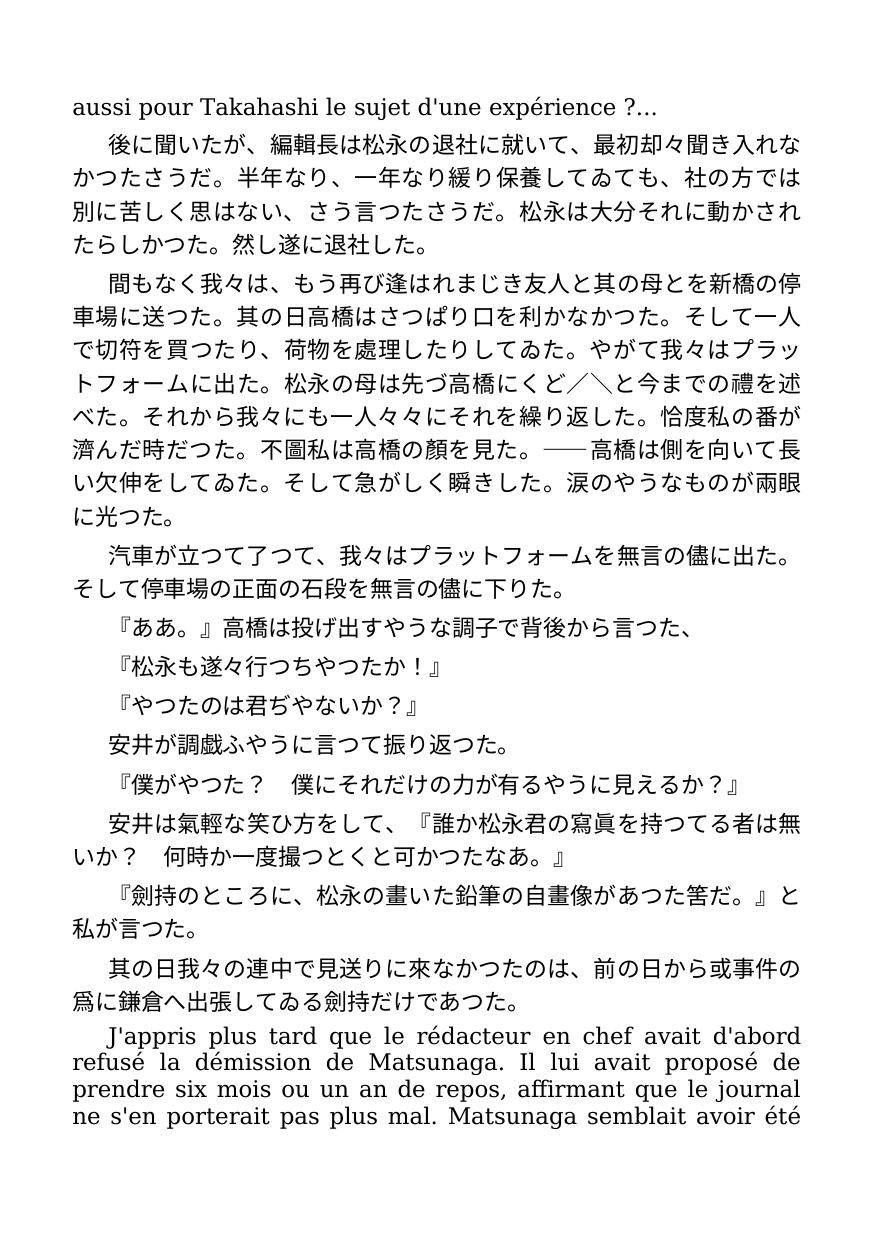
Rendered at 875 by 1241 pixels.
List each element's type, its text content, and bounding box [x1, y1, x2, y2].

text 安井は氣輕な笑ひ方をして、『誰か松永君の寫眞を持つてる者は無いか？ 何時か一度撮つとくと可かつたなあ。』 [72, 806, 802, 872]
text 『僕がやつた？ 僕にそれだけの力が有るやうに見えるか？』 [72, 767, 802, 800]
text 其の日我々の連中で見送りに來なかつたのは、前の日から或事件の爲に鎌倉へ出張してゐる劍持だけであつた。 [72, 951, 802, 1017]
text 後に聞いたが、編輯長は松永の退社に就いて、最初却々聞き入れなかつたさうだ。半年なり、一年なり緩り保養してゐても、社の方では別に苦しく思はない、さう言つたさうだ。松永は大分それに動かされたらしかつた。然し遂に退社した。 [72, 127, 802, 260]
text 『劍持のところに、松永の畫いた鉛筆の自畫像があつた筈だ。』と私が言つた。 [72, 878, 802, 944]
text 間もなく我々は、もう再び逢はれまじき友人と其の母とを新橋の停車場に送つた。其の日高橋はさつぱり口を利かなかつた。そして一人で切符を買つたり、荷物を處理したりしてゐた。やがて我々はプラットフォームに出た。松永の母は先づ高橋にくど／＼と今までの禮を述べた。それから我々にも一人々々にそれを繰り返した。恰度私の番が濟んだ時だつた。不圖私は高橋の顏を見た。――高橋は側を向いて長い欠伸をしてゐた。そして急がしく瞬きした。涙のやうなものが兩眼に光つた。 [72, 266, 802, 532]
text J'appris plus tard que le rédacteur en chef avait d'abord refusé la démission de Matsunaga. Il lui avait proposé de prendre six mois ou un an de repos, affirmant que le journal ne s'en porterait pas plus mal. Matsunaga semblait avoir été [72, 1023, 802, 1129]
text aussi pour Takahashi le sujet d'une expérience ?... [72, 94, 802, 121]
text 安井が調戯ふやうに言つて振り返つた。 [72, 727, 802, 761]
text 『ああ。』高橋は投げ出すやうな調子で背後から言つた、 [72, 610, 802, 643]
text 『やつたのは君ぢやないか？』 [72, 688, 802, 721]
text 汽車が立つて了つて、我々はプラットフォームを無言の儘に出た。そして停車場の正面の石段を無言の儘に下りた。 [72, 537, 802, 604]
text 『松永も遂々行つちやつたか！』 [72, 649, 802, 682]
